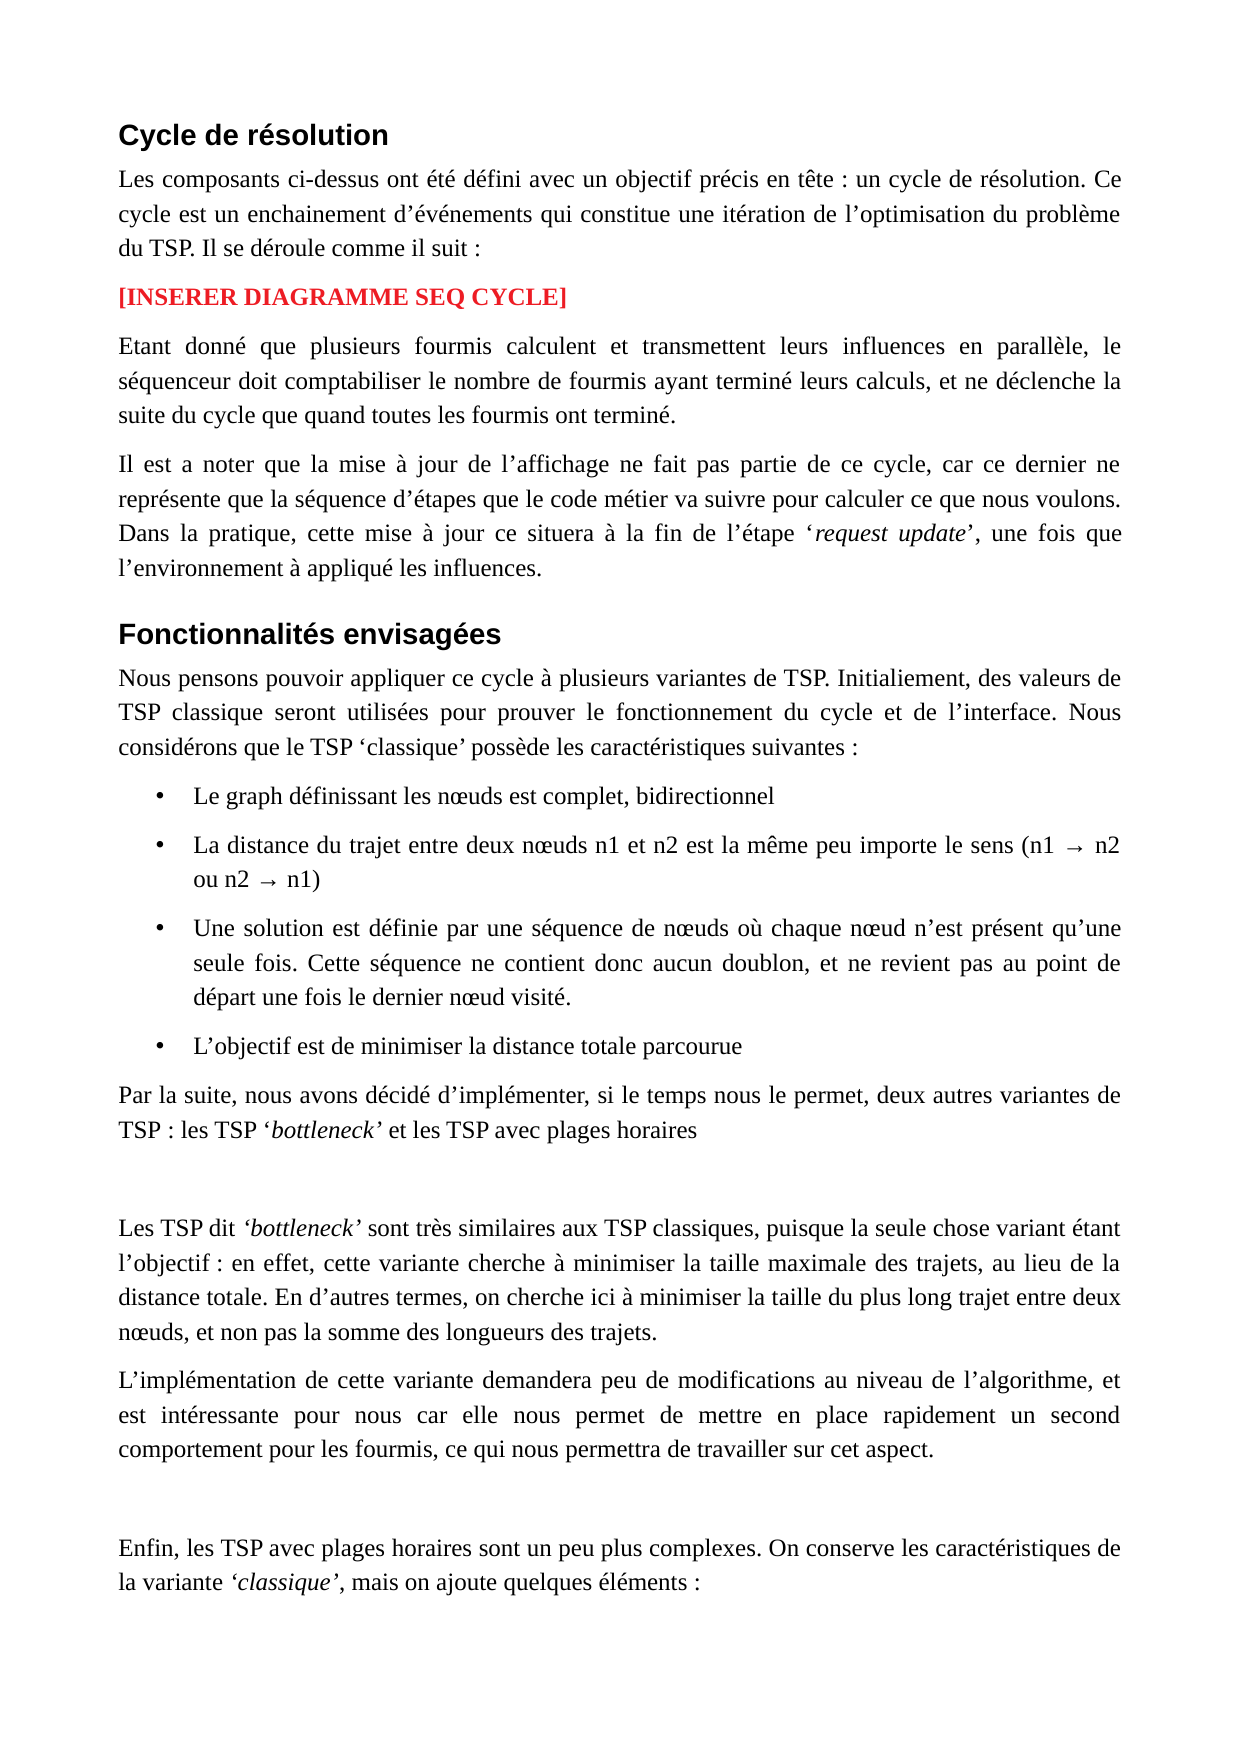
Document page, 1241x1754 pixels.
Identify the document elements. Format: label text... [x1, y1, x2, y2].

text Enfin, les TSP avec plages horaires sont un peu plus complexes. On conserve les caractéristiques de la variante ‘classique’, mais on ajoute quelques éléments : [118, 1533, 1122, 1596]
text Par la suite, nous avons décidé d’implémenter, si le temps nous le permet, deux autres variantes de TSP : les TSP ‘bottleneck’ et les TSP avec plages horaires [118, 1081, 1122, 1144]
text Les TSP dit ‘bottleneck’ sont très similaires aux TSP classiques, puisque la seule chose variant étant l’objectif : en effet, cette variante cherche à minimiser la taille maximale des trajets, au lieu de la distance totale. En d’autres termes, on cherche ici à minimiser la taille du plus long trajet entre deux nœuds, et non pas la somme des longueurs des trajets. [118, 1213, 1122, 1345]
text Il est a noter que la mise à jour de l’affichage ne fait pas partie de ce cycle, car ce dernier ne représente que la séquence d’étapes que le code métier va suivre pour calculer ce que nous voulons. Dans la pratique, cette mise à jour ce situera à la fin de l’étape ‘request update’, une fois que l’environnement à appliqué les influences. [118, 449, 1122, 582]
text Etant donné que plusieurs fourmis calculent et transmettent leurs influences en parallèle, le séquenceur doit comptabiliser le nombre de fourmis ayant terminé leurs calculs, et ne déclenche la suite du cycle que quand toutes les fourmis ont terminé. [118, 331, 1122, 429]
list Le graph définissant les nœuds est complet, bidirectionnel [156, 781, 1122, 809]
subtitle Fonctionnalités envisagées [118, 617, 1122, 650]
text Les composants ci-dessus ont été défini avec un objectif précis en tête : un cycle de résolution. Ce cycle est un enchainement d’événements qui constitue une itération de l’optimisation du problème du TSP. Il se déroule comme il suit : [118, 164, 1122, 262]
list L’objectif est de minimiser la distance totale parcourue [156, 1031, 1122, 1060]
text Nous pensons pouvoir appliquer ce cycle à plusieurs variantes de TSP. Initialiement, des valeurs de TSP classique seront utilisées pour prouver le fonctionnement du cycle et de l’interface. Nous considérons que le TSP ‘classique’ possède les caractéristiques suivantes : [118, 663, 1122, 761]
list La distance du trajet entre deux nœuds n1 et n2 est la même peu importe le sens (n1 → n2 ou n2 → n1) [156, 830, 1122, 893]
list Une solution est définie par une séquence de nœuds où chaque nœud n’est présent qu’une seule fois. Cette séquence ne contient donc aucun doublon, et ne revient pas au point de départ une fois le dernier nœud visité. [156, 913, 1122, 1011]
subtitle Cycle de résolution [118, 118, 1122, 152]
text L’implémentation de cette variante demandera peu de modifications au niveau de l’algorithme, et est intéressante pour nous car elle nous permet de mettre en place rapidement un second comportement pour les fourmis, ce qui nous permettra de travailler sur cet aspect. [118, 1366, 1122, 1463]
text [INSERER DIAGRAMME SEQ CYCLE] [118, 282, 1122, 311]
